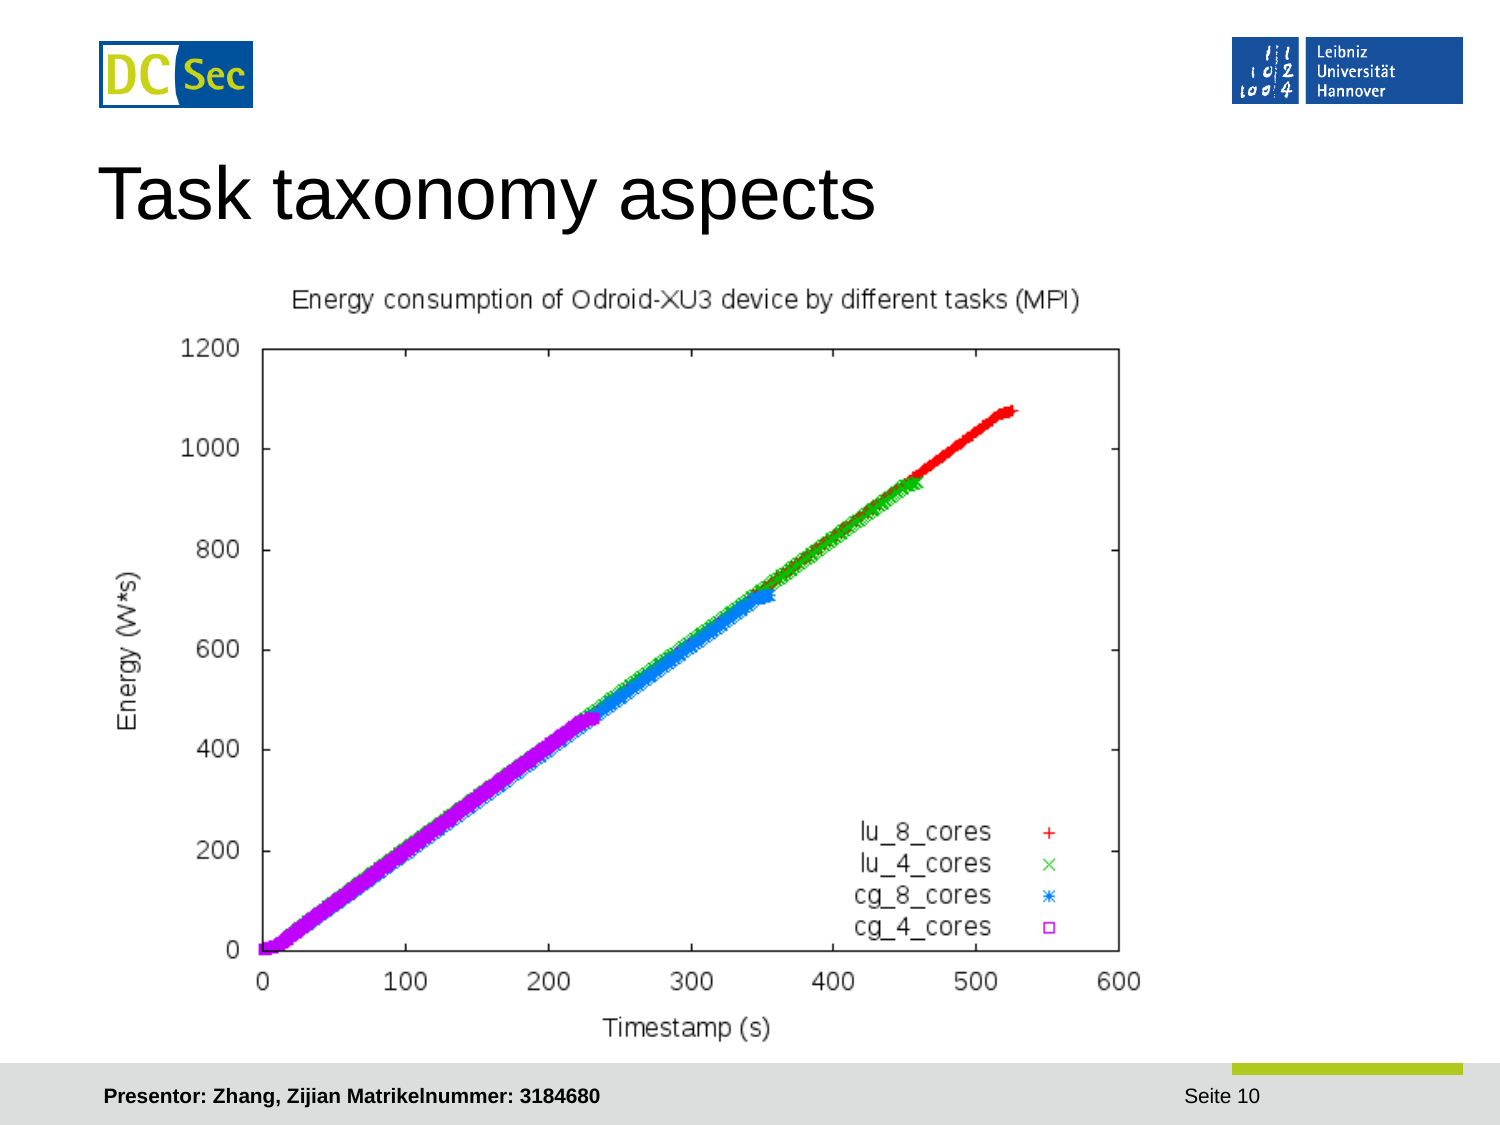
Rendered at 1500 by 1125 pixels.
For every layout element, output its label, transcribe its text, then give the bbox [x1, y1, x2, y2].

title Task taxonomy aspects [82, 137, 1463, 274]
picture [99, 41, 253, 108]
picture [1232, 37, 1463, 104]
picture [106, 254, 1170, 1052]
text_box Presentor: Zhang, Zijian Matrikelnummer: 3184680 [88, 1074, 1181, 1125]
